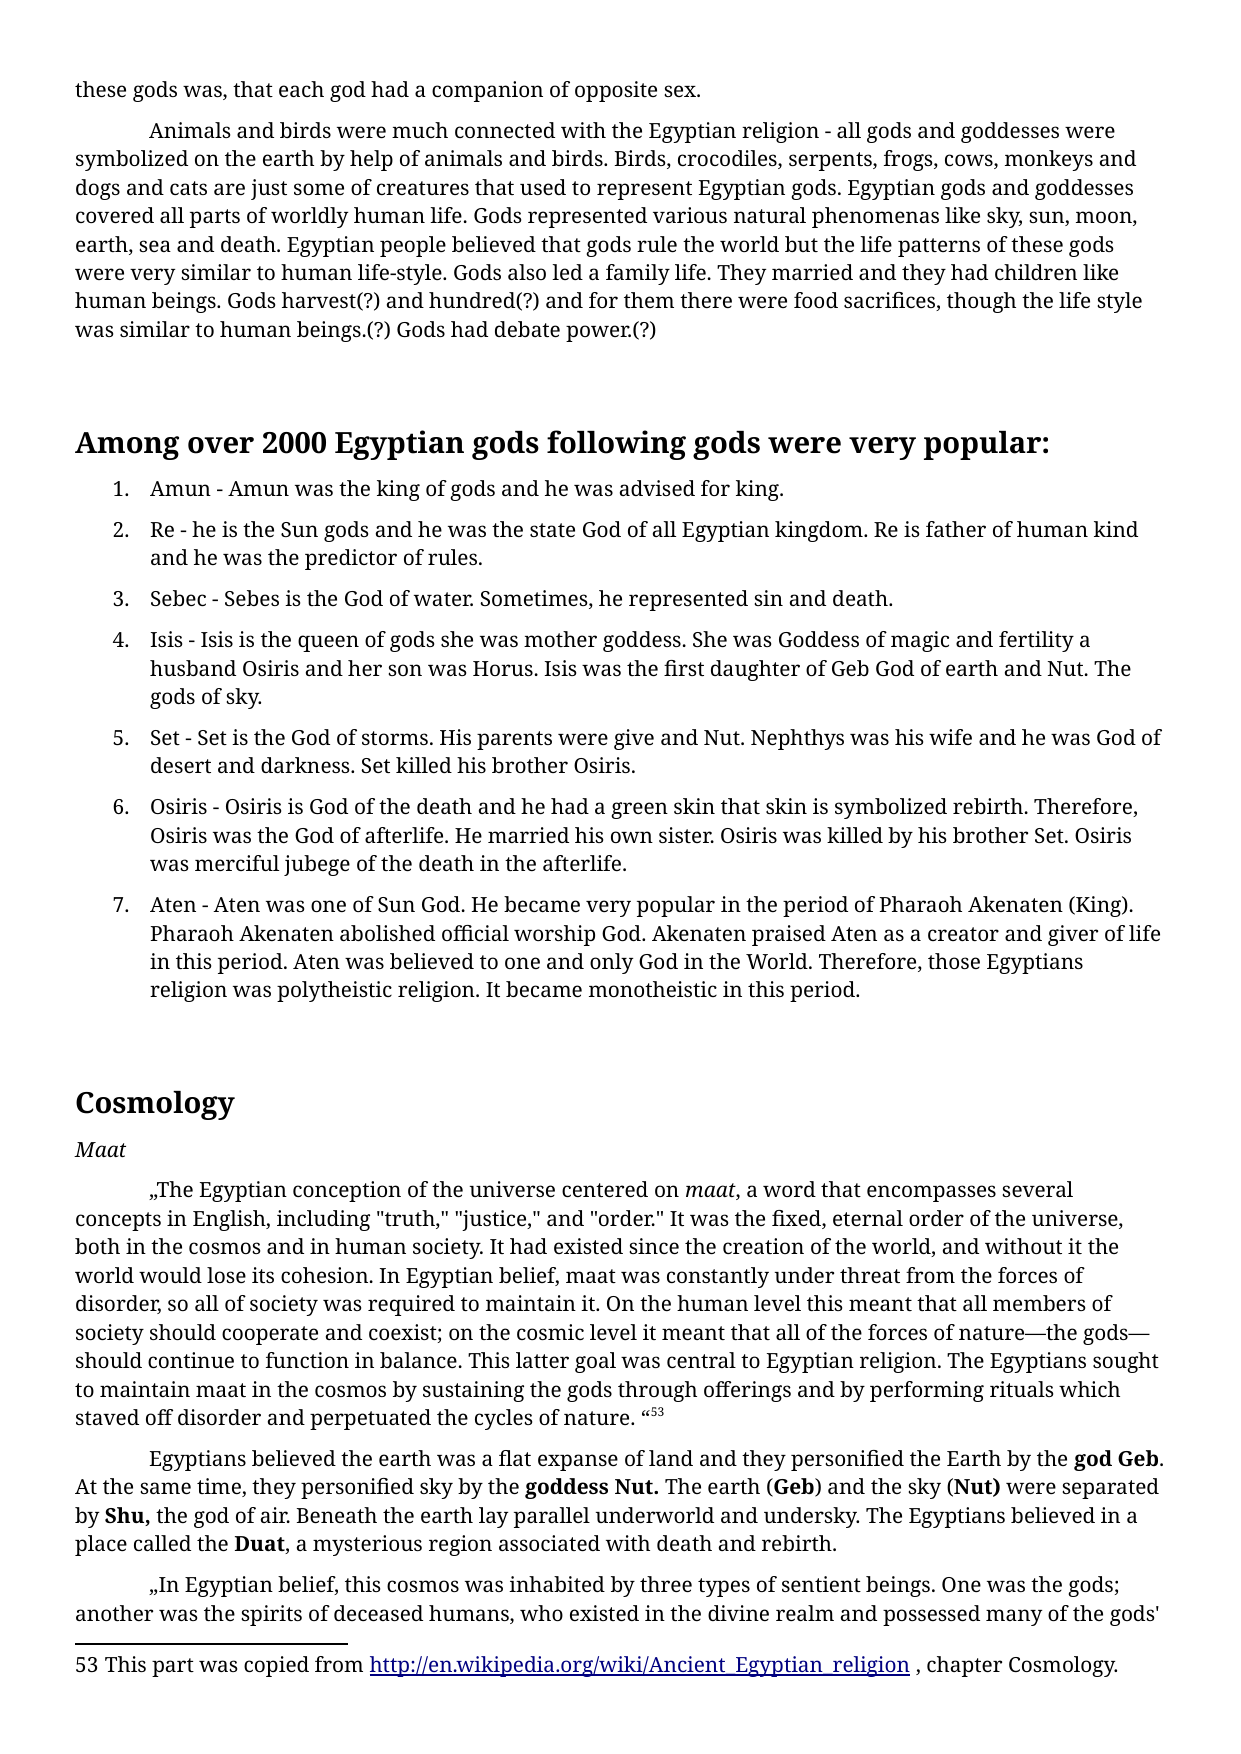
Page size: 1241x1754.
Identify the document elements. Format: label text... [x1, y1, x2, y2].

list Osiris - Osiris is God of the death and he had a green skin that skin is symbolized rebirth. Therefore, Osiris was the God of afterlife. He married his own sister. Osiris was killed by his brother Set. Osiris was merciful jubege of the death in the afterlife. [112, 792, 1165, 878]
list Amun - Amun was the king of gods and he was advised for king. [112, 474, 1165, 502]
list Sebec - Sebes is the God of water. Sometimes, he represented sin and death. [112, 584, 1165, 613]
list Re - he is the Sun gods and he was the state God of all Egyptian kingdom. Re is father of human kind and he was the predictor of rules. [112, 515, 1165, 572]
subtitle Cosmology [75, 1082, 1165, 1122]
list Aten - Aten was one of Sun God. He became very popular in the period of Pharaoh Akenaten (King). Pharaoh Akenaten abolished official worship God. Akenaten praised Aten as a creator and giver of life in this period. Aten was believed to one and only God in the World. Therefore, those Egyptians religion was polytheistic religion. It became monotheistic in this period. [112, 890, 1165, 1004]
text Egyptians believed the earth was a flat expanse of land and they personified the Earth by the god Geb. At the same time, they personified sky by the goddess Nut. The earth (Geb) and the sky (Nut) were separated by Shu, the god of air. Beneath the earth lay parallel underworld and undersky. The Egyptians believed in a place called the Duat, a mysterious region associated with death and rebirth. [75, 1444, 1165, 1558]
text „In Egyptian belief, this cosmos was inhabited by three types of sentient beings. One was the gods; another was the spirits of deceased humans, who existed in the divine realm and possessed many of the gods' [75, 1570, 1165, 1627]
list Set - Set is the God of storms. His parents were give and Nut. Nephthys was his wife and he was God of desert and darkness. Set killed his brother Osiris. [112, 723, 1165, 780]
text Animals and birds were much connected with the Egyptian religion - all gods and goddesses were symbolized on the earth by help of animals and birds. Birds, crocodiles, serpents, frogs, cows, monkeys and dogs and cats are just some of creatures that used to represent Egyptian gods. Egyptian gods and goddesses covered all parts of worldly human life. Gods represented various natural phenomenas like sky, sun, moon, earth, sea and death. Egyptian people believed that gods rule the world but the life patterns of these gods were very similar to human life-style. Gods also led a family life. They married and they had children like human beings. Gods harvest(?) and hundred(?) and for them there were food sacrifices, though the life style was similar to human beings.(?) Gods had debate power.(?) [75, 116, 1165, 343]
text This part was copied from http://en.wikipedia.org/wiki/Ancient_Egyptian_religion , chapter Cosmology. [75, 1650, 1165, 1679]
text these gods was, that each god had a companion of opposite sex. [75, 75, 1165, 103]
list Isis - Isis is the queen of gods she was mother goddess. She was Goddess of magic and fertility a husband Osiris and her son was Horus. Isis was the first daughter of Geb God of earth and Nut. The gods of sky. [112, 625, 1165, 711]
text Maat [75, 1135, 1165, 1163]
text „The Egyptian conception of the universe centered on maat, a word that encompasses several concepts in English, including "truth," "justice," and "order." It was the fixed, eternal order of the universe, both in the cosmos and in human society. It had existed since the creation of the world, and without it the world would lose its cohesion. In Egyptian belief, maat was constantly under threat from the forces of disorder, so all of society was required to maintain it. On the human level this meant that all members of society should cooperate and coexist; on the cosmic level it meant that all of the forces of nature—the gods—should continue to function in balance. This latter goal was central to Egyptian religion. The Egyptians sought to maintain maat in the cosmos by sustaining the gods through offerings and by performing rituals which staved off disorder and perpetuated the cycles of nature. “ [75, 1176, 1165, 1432]
subtitle Among over 2000 Egyptian gods following gods were very popular: [75, 422, 1165, 462]
